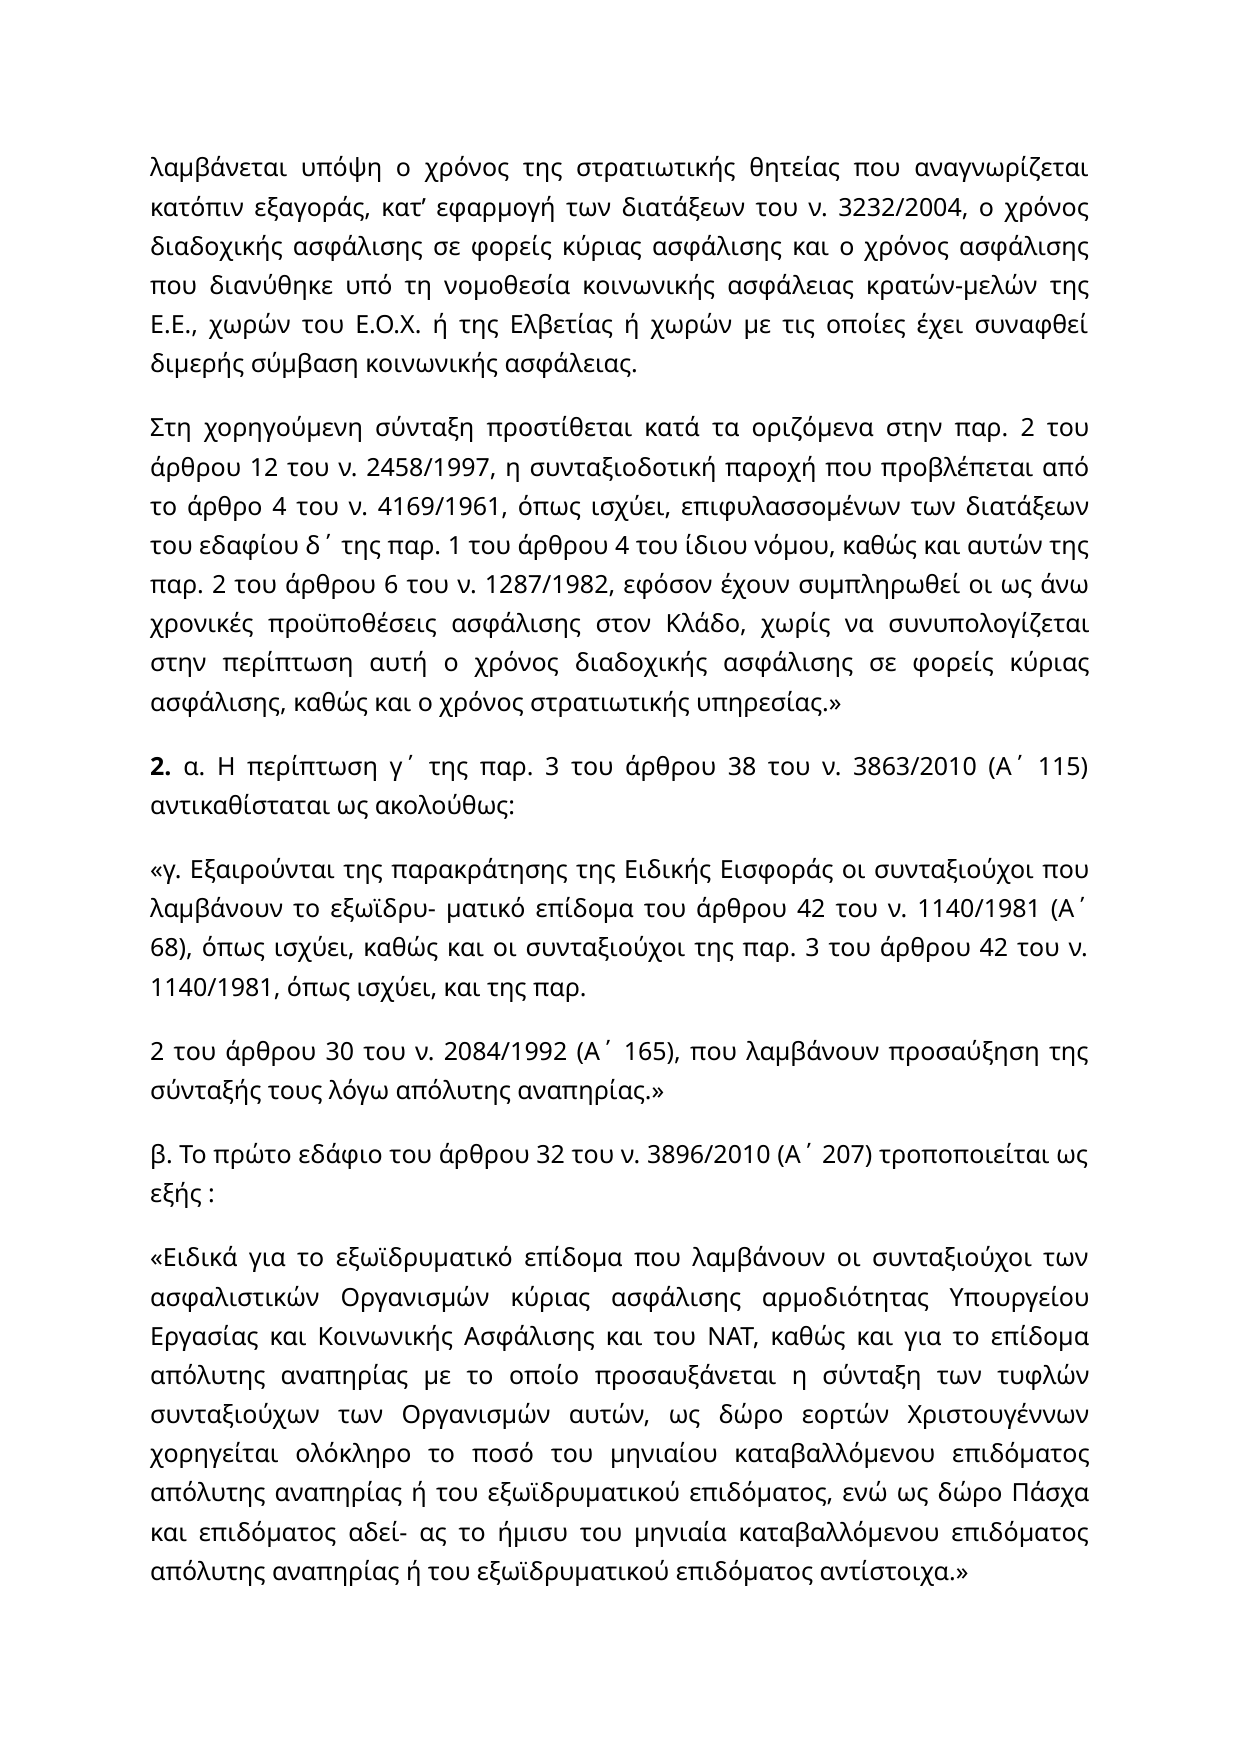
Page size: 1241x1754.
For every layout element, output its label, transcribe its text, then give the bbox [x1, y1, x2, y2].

text β. Το πρώτο εδάφιο του άρθρου 32 του ν. 3896/2010 (Α΄ 207) τροποποιείται ως εξής : [150, 1137, 1090, 1210]
text 2 του άρθρου 30 του ν. 2084/1992 (Α΄ 165), που λαμβάνουν προσαύξηση της σύνταξής τους λόγω απόλυτης αναπηρίας.» [150, 1033, 1090, 1107]
text 2. α. Η περίπτωση γ΄ της παρ. 3 του άρθρου 38 του ν. 3863/2010 (Α΄ 115) αντικαθίσταται ως ακολούθως: [150, 748, 1090, 822]
text «Ειδικά για το εξωϊδρυματικό επίδομα που λαμβάνουν οι συνταξιούχοι των ασφαλιστικών Οργανισμών κύριας ασφάλισης αρμοδιότητας Υπουργείου Εργασίας και Κοινωνικής Ασφάλισης και του NAT, καθώς και για το επίδομα απόλυτης αναπηρίας με το οποίο προσαυξάνεται η σύνταξη των τυφλών συνταξιούχων των Οργανισμών αυτών, ως δώρο εορτών Χριστουγέννων χορηγείται ολόκληρο το ποσό του μηνιαίου καταβαλλόμενου επιδόματος απόλυτης αναπηρίας ή του εξωϊδρυματικού επιδόματος, ενώ ως δώρο Πάσχα και επιδόματος αδεί- ας το ήμισυ του μηνιαία καταβαλλόμενου επιδόματος απόλυτης αναπηρίας ή του εξωϊδρυματικού επιδόματος αντίστοιχα.» [150, 1240, 1090, 1587]
text λαμβάνεται υπόψη ο χρόνος της στρατιωτικής θητείας που αναγνωρίζεται κατόπιν εξαγοράς, κατ’ εφαρμογή των διατάξεων του ν. 3232/2004, ο χρόνος διαδοχικής ασφάλισης σε φορείς κύριας ασφάλισης και ο χρόνος ασφάλισης που διανύθηκε υπό τη νομοθεσία κοινωνικής ασφάλειας κρατών-μελών της Ε.Ε., χωρών του Ε.Ο.Χ. ή της Ελβετίας ή χωρών με τις οποίες έχει συναφθεί διμερής σύμβαση κοινωνικής ασφάλειας. [150, 150, 1090, 380]
text Στη χορηγούμενη σύνταξη προστίθεται κατά τα οριζόμενα στην παρ. 2 του άρθρου 12 του ν. 2458/1997, η συνταξιοδοτική παροχή που προβλέπεται από το άρθρο 4 του ν. 4169/1961, όπως ισχύει, επιφυλασσομένων των διατάξεων του εδαφίου δ΄ της παρ. 1 του άρθρου 4 του ίδιου νόμου, καθώς και αυτών της παρ. 2 του άρθρου 6 του ν. 1287/1982, εφόσον έχουν συμπληρωθεί οι ως άνω χρονικές προϋποθέσεις ασφάλισης στον Κλάδο, χωρίς να συνυπολογίζεται στην περίπτωση αυτή ο χρόνος διαδοχικής ασφάλισης σε φορείς κύριας ασφάλισης, καθώς και ο χρόνος στρατιωτικής υπηρεσίας.» [150, 410, 1090, 718]
text «γ. Εξαιρούνται της παρακράτησης της Ειδικής Εισφοράς οι συνταξιούχοι που λαμβάνουν το εξωϊδρυ- ματικό επίδομα του άρθρου 42 του ν. 1140/1981 (Α΄ 68), όπως ισχύει, καθώς και οι συνταξιούχοι της παρ. 3 του άρθρου 42 του ν. 1140/1981, όπως ισχύει, και της παρ. [150, 852, 1090, 1003]
